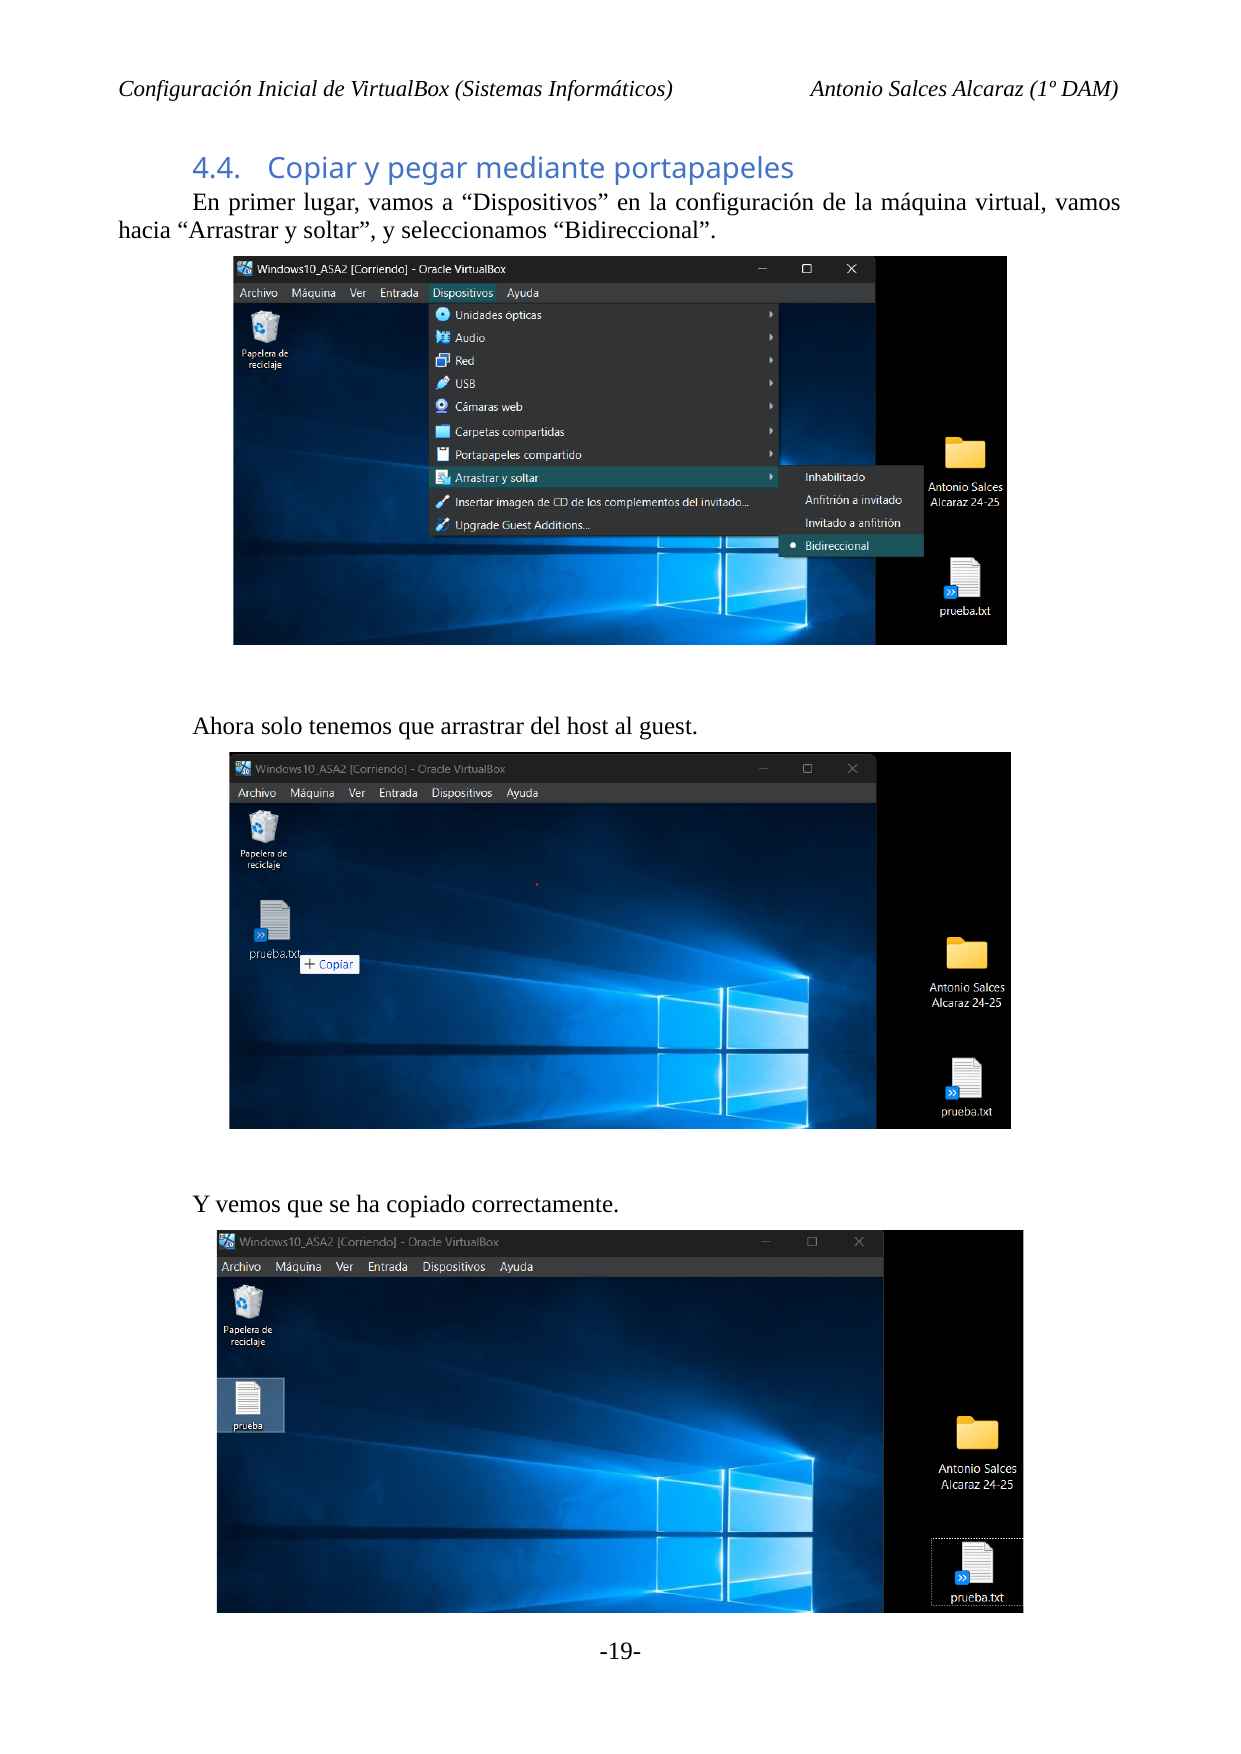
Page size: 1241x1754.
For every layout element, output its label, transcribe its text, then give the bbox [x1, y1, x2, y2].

text En primer lugar, vamos a “Dispositivos” en la configuración de la máquina virtual, vamos hacia “Arrastrar y soltar”, y seleccionamos “Bidireccional”. [118, 187, 1122, 244]
subtitle Copiar y pegar mediante portapapeles [192, 147, 1122, 187]
text Y vemos que se ha copiado correctamente. [118, 1189, 1122, 1218]
text Ahora solo tenemos que arrastrar del host al guest. [118, 711, 1122, 740]
